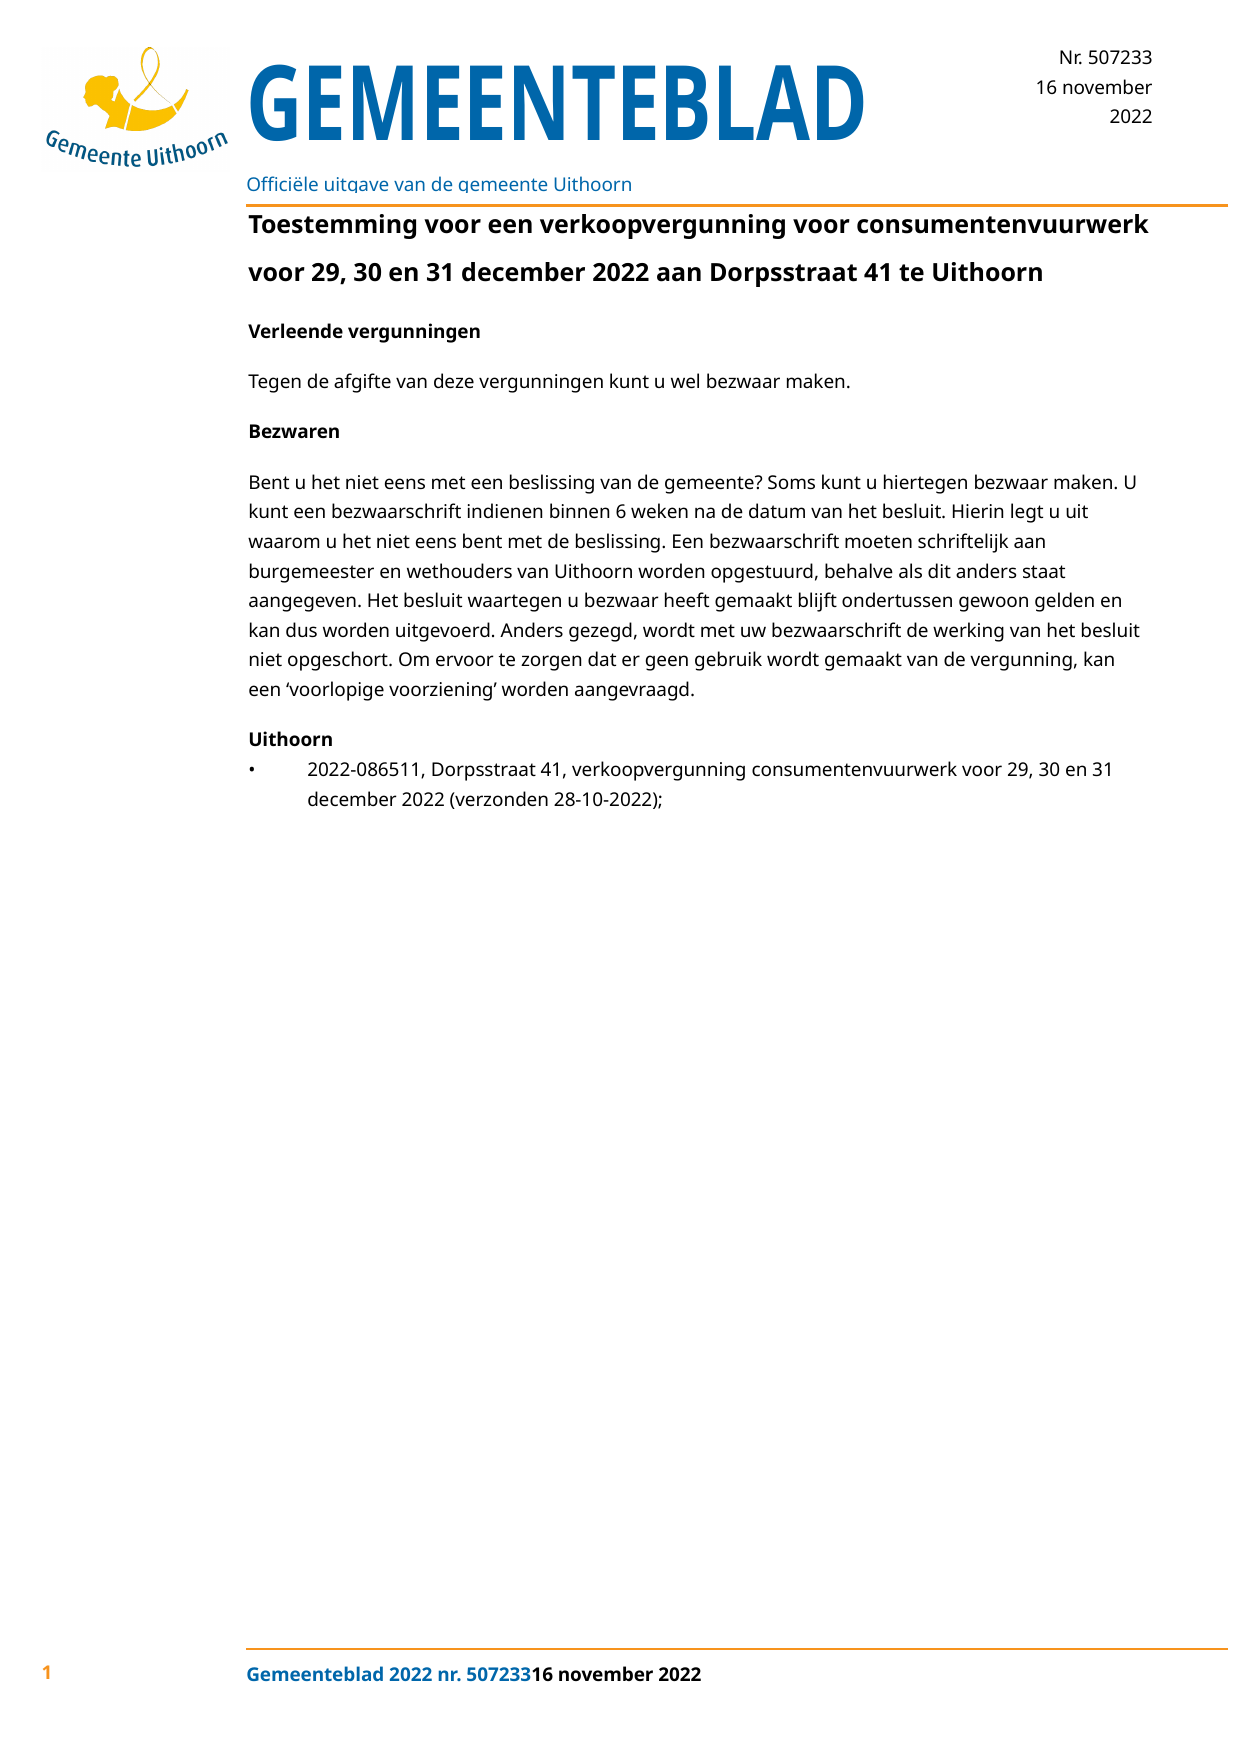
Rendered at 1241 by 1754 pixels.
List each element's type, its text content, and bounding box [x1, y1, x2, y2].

text Bezwaren [248, 419, 1152, 444]
text Uithoorn [248, 727, 1152, 752]
text Toestemming voor een verkoopvergunning voor consumentenvuurwerk voor 29, 30 en 31 december 2022 aan Dorpsstraat 41 te Uithoorn [248, 207, 1152, 288]
text Tegen de afgifte van deze vergunningen kunt u wel bezwaar maken. [248, 368, 1152, 394]
picture [41, 47, 231, 172]
list 2022-086511, Dorpsstraat 41, verkoopvergunning consumentenvuurwerk voor 29, 30 en 31 december 2022 (verzonden 28-10-2022); [248, 756, 1152, 812]
text Verleende vergunningen [248, 318, 1152, 344]
text Bent u het niet eens met een beslissing van de gemeente? Soms kunt u hiertegen bezwaar maken. U kunt een bezwaarschrift indienen binnen 6 weken na de datum van het besluit. Hierin legt u uit waarom u het niet eens bent met de beslissing. Een bezwaarschrift moeten schriftelijk aan burgemeester en wethouders van Uithoorn worden opgestuurd, behalve als dit anders staat aangegeven. Het besluit waartegen u bezwaar heeft gemaakt blijft ondertussen gewoon gelden en kan dus worden uitgevoerd. Anders gezegd, wordt met uw bezwaarschrift de werking van het besluit niet opgeschort. Om ervoor te zorgen dat er geen gebruik wordt gemaakt van de vergunning, kan een ‘voorlopige voorziening’ worden aangevraagd. [248, 469, 1152, 702]
